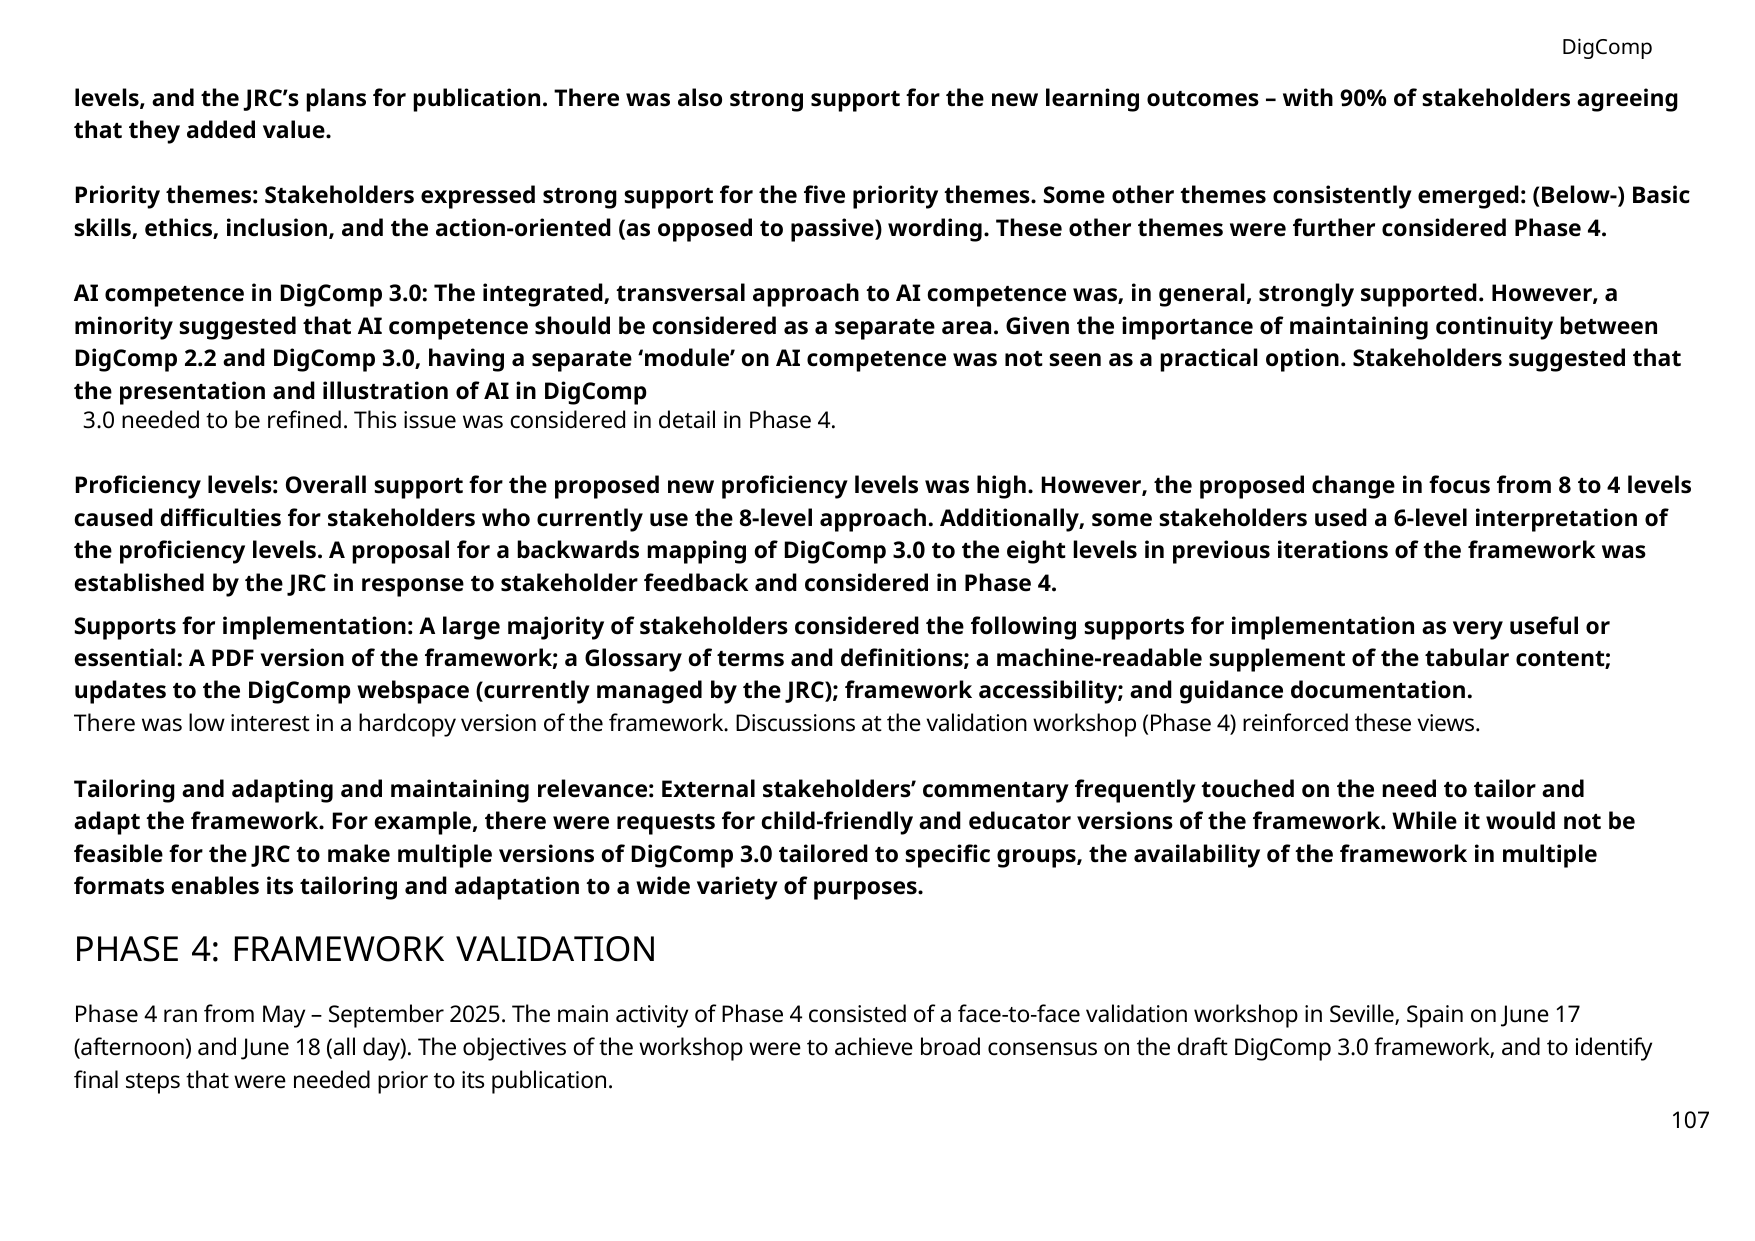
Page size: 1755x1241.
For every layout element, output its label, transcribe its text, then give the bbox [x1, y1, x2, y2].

subtitle PHASE 4: FRAMEWORK VALIDATION [74, 933, 1710, 968]
text 3.0 needed to be refined. This issue was considered in detail in Phase 4. [83, 407, 1710, 434]
text AI competence in DigComp 3.0: The integrated, transversal approach to AI competence was, in general, strongly supported. However, a minority suggested that AI competence should be considered as a separate area. Given the importance of maintaining continuity between DigComp 2.2 and DigComp 3.0, having a separate ‘module’ on AI competence was not seen as a practical option. Stakeholders suggested that the presentation and illustration of AI in DigComp [74, 277, 1701, 406]
text Phase 4 ran from May – September 2025. The main activity of Phase 4 consisted of a face-to-face validation workshop in Seville, Spain on June 17 (afternoon) and June 18 (all day). The objectives of the workshop were to achieve broad consensus on the draft DigComp 3.0 framework, and to identify final steps that were needed prior to its publication. [74, 998, 1670, 1095]
text Tailoring and adapting and maintaining relevance: External stakeholders’ commentary frequently touched on the need to tailor and adapt the framework. For example, there were requests for child-friendly and educator versions of the framework. While it would not be feasible for the JRC to make multiple versions of DigComp 3.0 tailored to specific groups, the availability of the framework in multiple formats enables its tailoring and adaptation to a wide variety of purposes. [74, 773, 1649, 901]
text levels, and the JRC’s plans for publication. There was also strong support for the new learning outcomes – with 90% of stakeholders agreeing that they added value. [74, 82, 1687, 145]
text Priority themes: Stakeholders expressed strong support for the five priority themes. Some other themes consistently emerged: (Below-) Basic skills, ethics, inclusion, and the action-oriented (as opposed to passive) wording. These other themes were further considered Phase 4. [74, 179, 1701, 243]
text Supports for implementation: A large majority of stakeholders considered the following supports for implementation as very useful or essential: A PDF version of the framework; a Glossary of terms and definitions; a machine-readable supplement of the tabular content; updates to the DigComp webspace (currently managed by the JRC); framework accessibility; and guidance documentation. [74, 610, 1671, 705]
text Proficiency levels: Overall support for the proposed new proficiency levels was high. However, the proposed change in focus from 8 to 4 levels caused difficulties for stakeholders who currently use the 8-level approach. Additionally, some stakeholders used a 6-level interpretation of the proficiency levels. A proposal for a backwards mapping of DigComp 3.0 to the eight levels in previous iterations of the framework was established by the JRC in response to stakeholder feedback and considered in Phase 4. [74, 469, 1710, 598]
text There was low interest in a hardcopy version of the framework. Discussions at the validation workshop (Phase 4) reinforced these views. [74, 707, 1646, 738]
